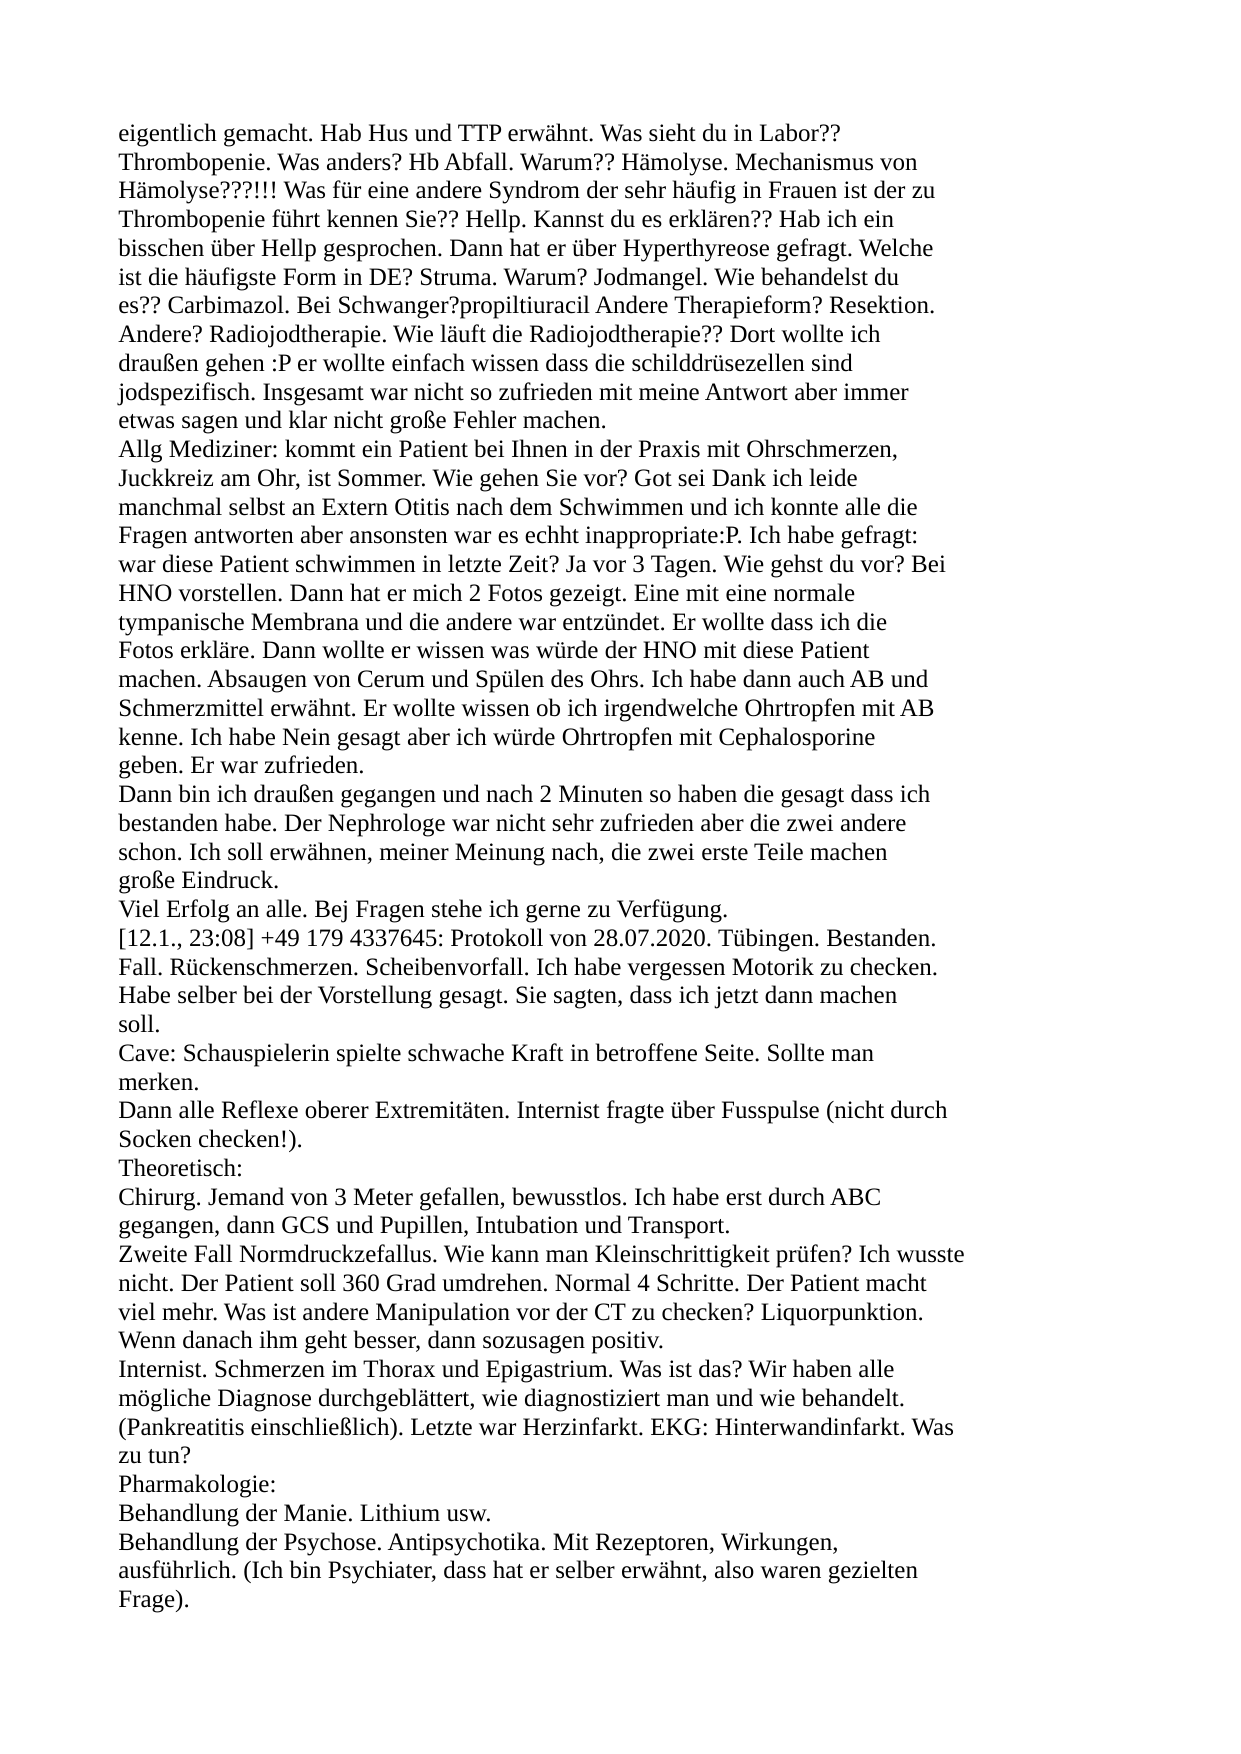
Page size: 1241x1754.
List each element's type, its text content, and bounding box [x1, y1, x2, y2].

text Dann bin ich draußen gegangen und nach 2 Minuten so haben die gesagt dass ich [118, 779, 1122, 808]
text (Pankreatitis einschließlich). Letzte war Herzinfarkt. EKG: Hinterwandinfarkt. Was [118, 1412, 1122, 1441]
text draußen gehen :P er wollte einfach wissen dass die schilddrüsezellen sind [118, 348, 1122, 377]
text Andere? Radiojodtherapie. Wie läuft die Radiojodtherapie?? Dort wollte ich [118, 319, 1122, 348]
text HNO vorstellen. Dann hat er mich 2 Fotos gezeigt. Eine mit eine normale [118, 578, 1122, 607]
text Behandlung der Manie. Lithium usw. [118, 1498, 1122, 1527]
text ausführlich. (Ich bin Psychiater, dass hat er selber erwähnt, also waren gezielten [118, 1556, 1122, 1584]
text ist die häufigste Form in DE? Struma. Warum? Jodmangel. Wie behandelst du [118, 262, 1122, 291]
text war diese Patient schwimmen in letzte Zeit? Ja vor 3 Tagen. Wie gehst du vor? Bei [118, 549, 1122, 578]
text Dann alle Reflexe oberer Extremitäten. Internist fragte über Fusspulse (nicht durch [118, 1096, 1122, 1124]
text kenne. Ich habe Nein gesagt aber ich würde Ohrtropfen mit Cephalosporine [118, 722, 1122, 751]
text gegangen, dann GCS und Pupillen, Intubation und Transport. [118, 1211, 1122, 1239]
text zu tun? [118, 1441, 1122, 1469]
text soll. [118, 1009, 1122, 1038]
text [12.1., 23:08] +49 179 4337645: Protokoll von 28.07.2020. Tübingen. Bestanden. [118, 923, 1122, 952]
text etwas sagen und klar nicht große Fehler machen. [118, 406, 1122, 434]
text bisschen über Hellp gesprochen. Dann hat er über Hyperthyreose gefragt. Welche [118, 233, 1122, 262]
text Fragen antworten aber ansonsten war es echht inappropriate:P. Ich habe gefragt: [118, 521, 1122, 549]
text bestanden habe. Der Nephrologe war nicht sehr zufrieden aber die zwei andere [118, 808, 1122, 837]
text Habe selber bei der Vorstellung gesagt. Sie sagten, dass ich jetzt dann machen [118, 981, 1122, 1009]
text Thrombopenie führt kennen Sie?? Hellp. Kannst du es erklären?? Hab ich ein [118, 204, 1122, 233]
text Zweite Fall Normdruckzefallus. Wie kann man Kleinschrittigkeit prüfen? Ich wusste [118, 1239, 1122, 1268]
text Theoretisch: [118, 1153, 1122, 1182]
text es?? Carbimazol. Bei Schwanger?propiltiuracil Andere Therapieform? Resektion. [118, 291, 1122, 319]
text Viel Erfolg an alle. Bej Fragen stehe ich gerne zu Verfügung. [118, 894, 1122, 923]
text jodspezifisch. Insgesamt war nicht so zufrieden mit meine Antwort aber immer [118, 377, 1122, 406]
text Allg Mediziner: kommt ein Patient bei Ihnen in der Praxis mit Ohrschmerzen, [118, 434, 1122, 463]
text Cave: Schauspielerin spielte schwache Kraft in betroffene Seite. Sollte man [118, 1038, 1122, 1067]
text Pharmakologie: [118, 1469, 1122, 1498]
text eigentlich gemacht. Hab Hus und TTP erwähnt. Was sieht du in Labor?? [118, 118, 1122, 147]
text Frage). [118, 1584, 1122, 1613]
text Schmerzmittel erwähnt. Er wollte wissen ob ich irgendwelche Ohrtropfen mit AB [118, 693, 1122, 722]
text Wenn danach ihm geht besser, dann sozusagen positiv. [118, 1326, 1122, 1354]
text schon. Ich soll erwähnen, meiner Meinung nach, die zwei erste Teile machen [118, 837, 1122, 866]
text große Eindruck. [118, 866, 1122, 894]
text Internist. Schmerzen im Thorax und Epigastrium. Was ist das? Wir haben alle [118, 1354, 1122, 1383]
text tympanische Membrana und die andere war entzündet. Er wollte dass ich die [118, 607, 1122, 636]
text geben. Er war zufrieden. [118, 751, 1122, 779]
text machen. Absaugen von Cerum und Spülen des Ohrs. Ich habe dann auch AB und [118, 664, 1122, 693]
text nicht. Der Patient soll 360 Grad umdrehen. Normal 4 Schritte. Der Patient macht [118, 1268, 1122, 1297]
text Behandlung der Psychose. Antipsychotika. Mit Rezeptoren, Wirkungen, [118, 1527, 1122, 1556]
text manchmal selbst an Extern Otitis nach dem Schwimmen und ich konnte alle die [118, 492, 1122, 521]
text mögliche Diagnose durchgeblättert, wie diagnostiziert man und wie behandelt. [118, 1383, 1122, 1412]
text Juckkreiz am Ohr, ist Sommer. Wie gehen Sie vor? Got sei Dank ich leide [118, 463, 1122, 492]
text Chirurg. Jemand von 3 Meter gefallen, bewusstlos. Ich habe erst durch ABC [118, 1182, 1122, 1211]
text Thrombopenie. Was anders? Hb Abfall. Warum?? Hämolyse. Mechanismus von [118, 147, 1122, 176]
text Hämolyse???!!! Was für eine andere Syndrom der sehr häufig in Frauen ist der zu [118, 176, 1122, 204]
text Fotos erkläre. Dann wollte er wissen was würde der HNO mit diese Patient [118, 636, 1122, 664]
text viel mehr. Was ist andere Manipulation vor der CT zu checken? Liquorpunktion. [118, 1297, 1122, 1326]
text Fall. Rückenschmerzen. Scheibenvorfall. Ich habe vergessen Motorik zu checken. [118, 952, 1122, 981]
text Socken checken!). [118, 1124, 1122, 1153]
text merken. [118, 1067, 1122, 1096]
